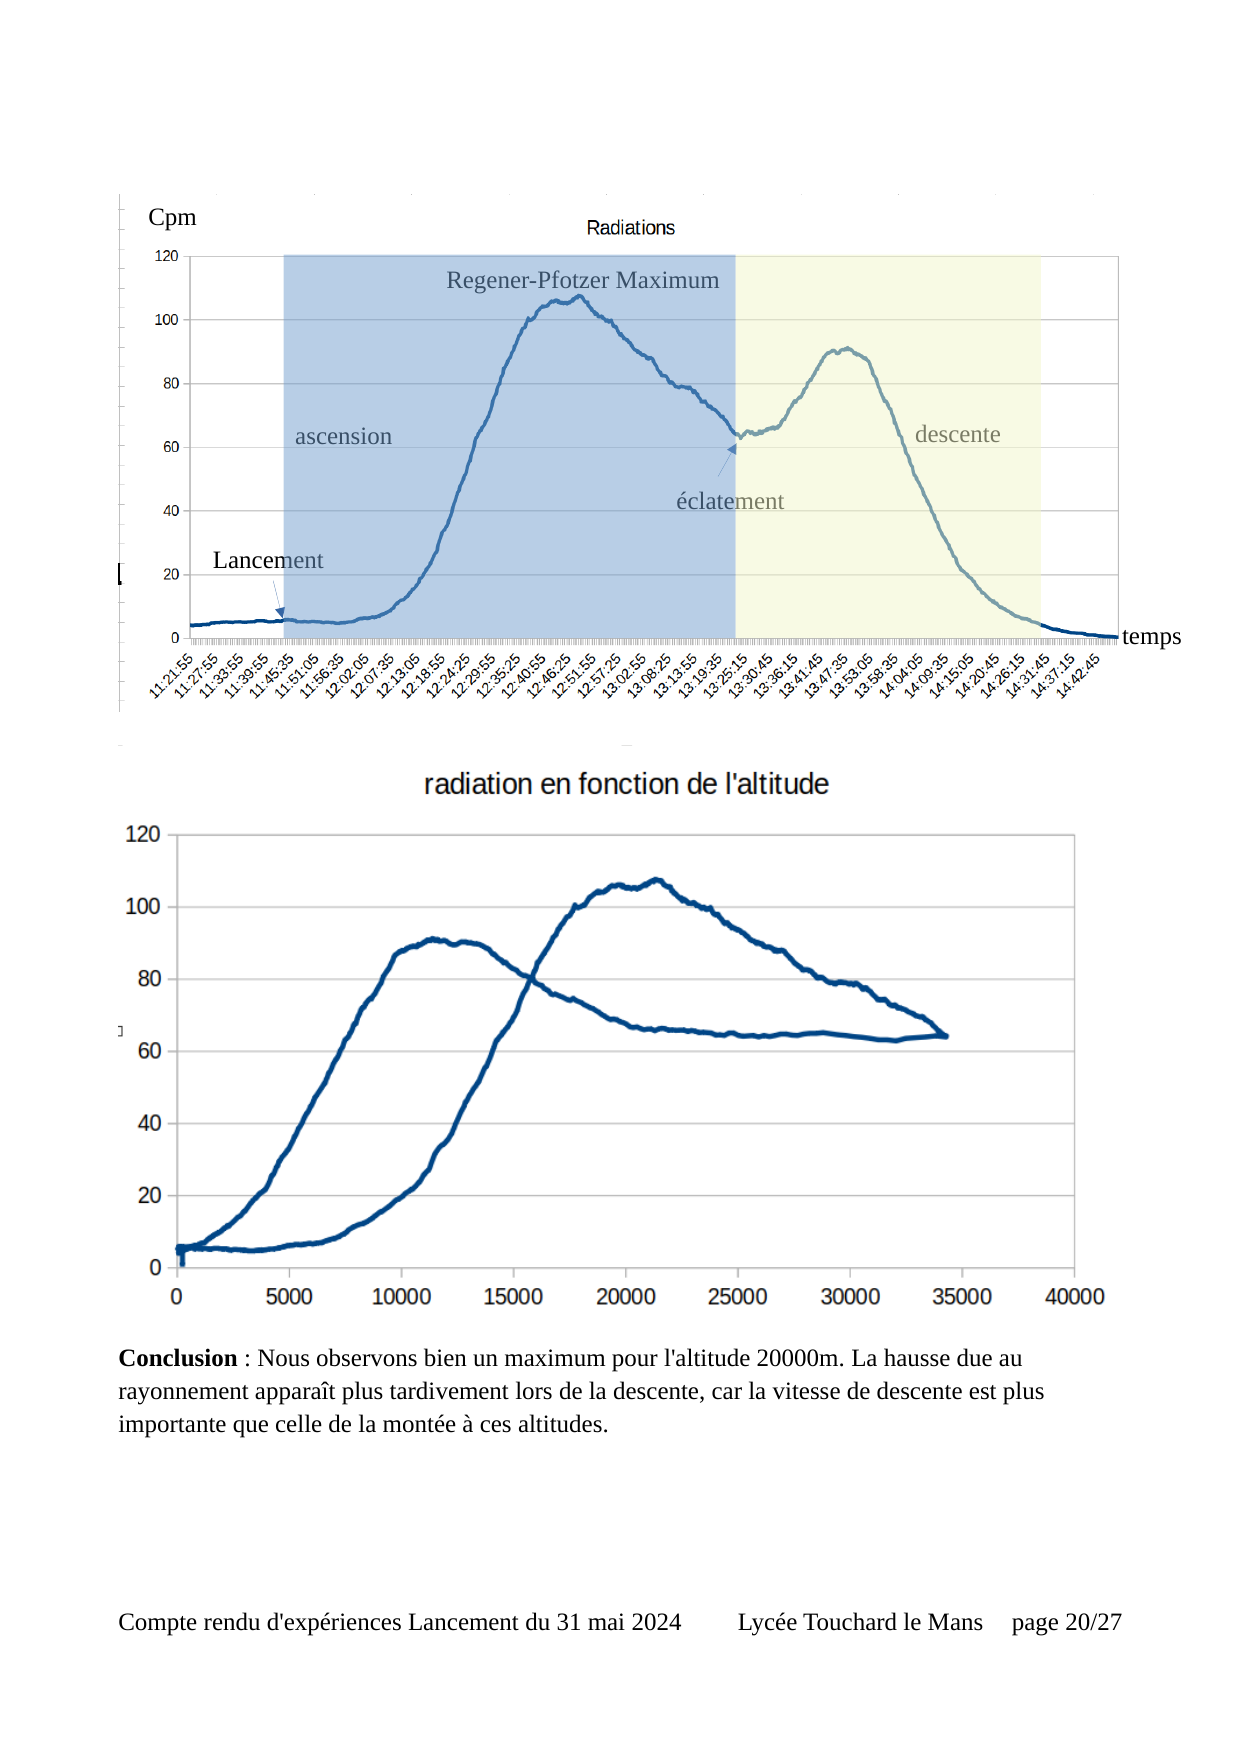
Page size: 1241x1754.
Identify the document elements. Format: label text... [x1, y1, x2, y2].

picture [118, 745, 1123, 1315]
text Conclusion : Nous observons bien un maximum pour l'altitude 20000m. La hausse due au rayonnement apparaît plus tardivement lors de la descente, car la vitesse de descente est plus importante que celle de la montée à ces altitudes. [118, 1343, 1122, 1438]
picture [118, 194, 1123, 712]
